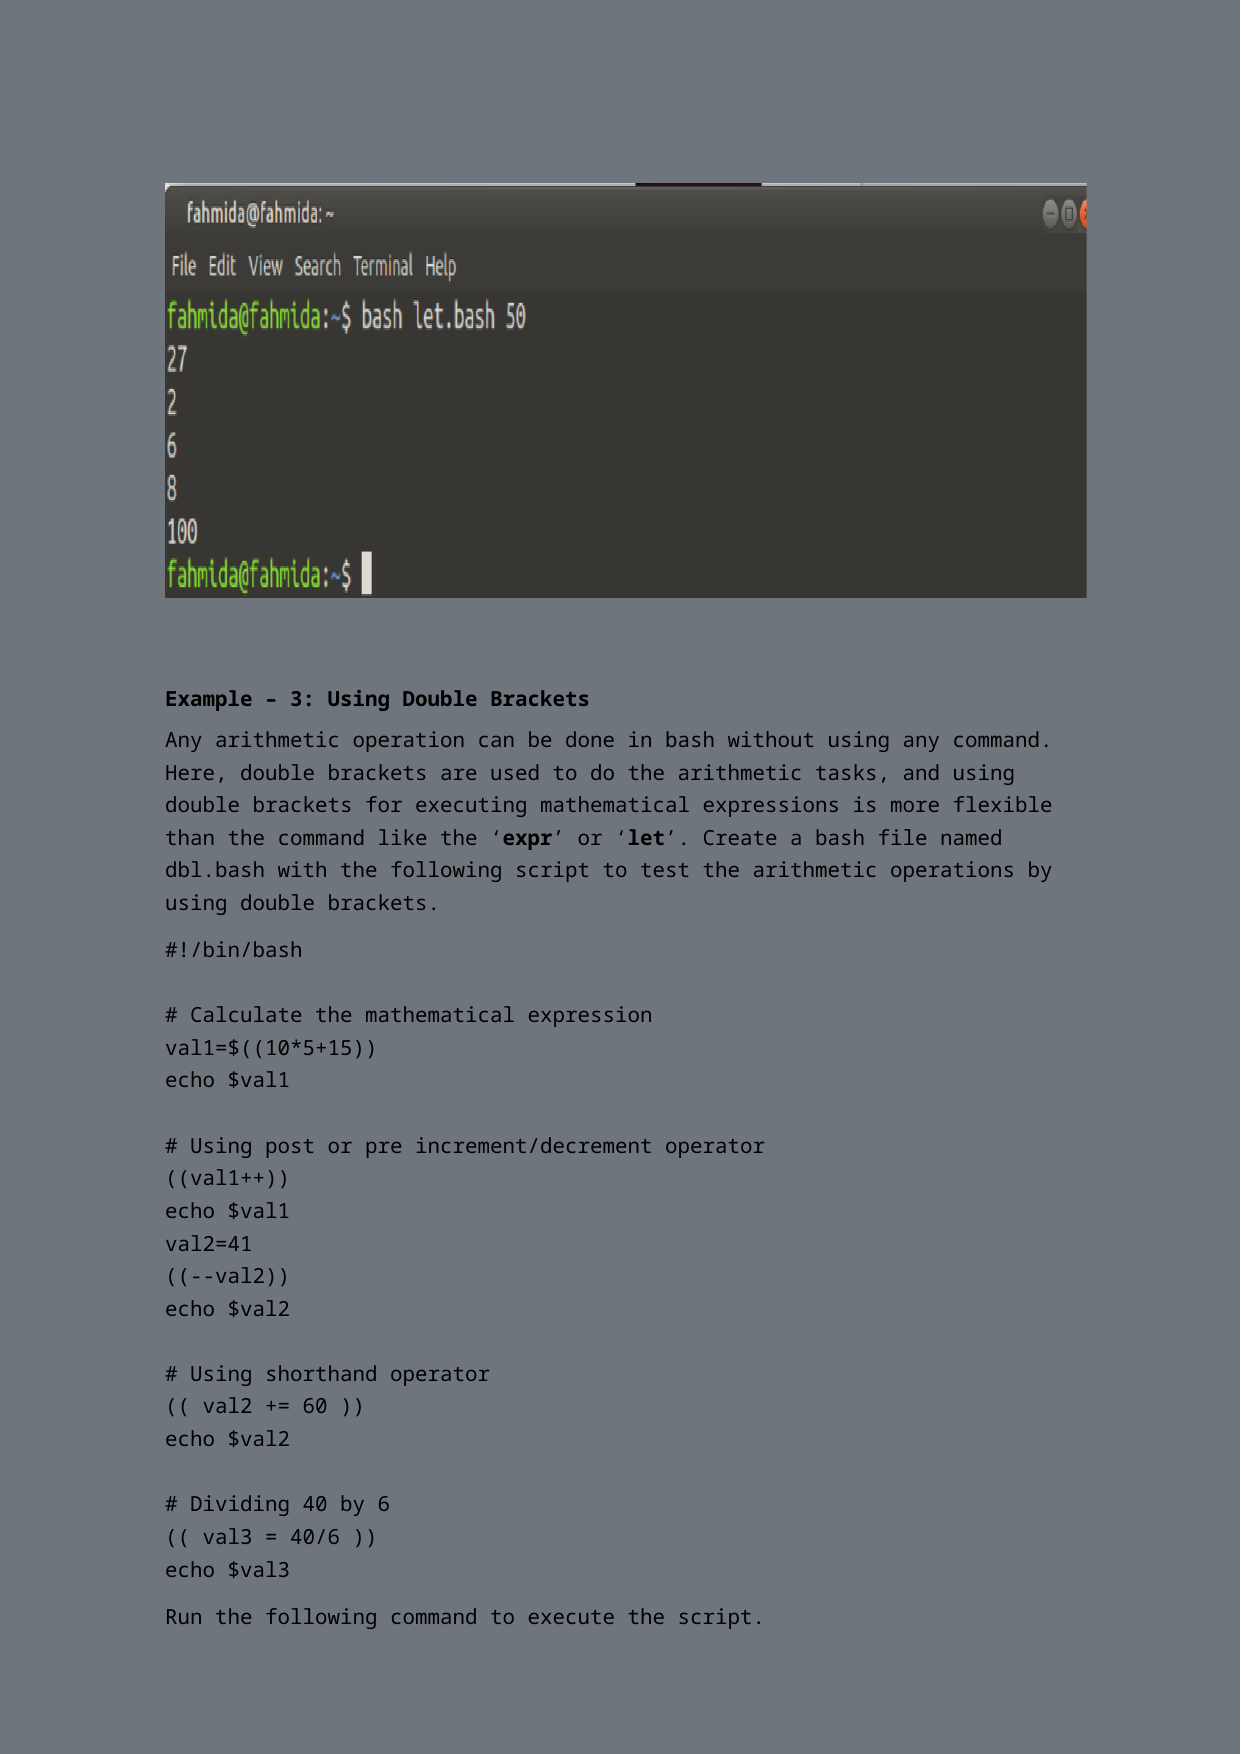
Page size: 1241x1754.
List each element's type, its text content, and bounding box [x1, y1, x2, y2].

subtitle Example – 3: Using Double Brackets [165, 684, 1075, 712]
picture [165, 183, 1087, 598]
text #!/bin/bash # Calculate the mathematical expression val1=$((10*5+15)) echo $val1 # Using post or pre increment/decrement operator ((val1++)) echo $val1 val2=41 ((--val2)) echo $val2 # Using shorthand operator (( val2 += 60 )) echo $val2 # Dividing 40 by 6 (( val3 = 40/6 )) echo $val3 [165, 935, 1075, 1583]
text Any arithmetic operation can be done in bash without using any command. Here, double brackets are used to do the arithmetic tasks, and using double brackets for executing mathematical expressions is more flexible than the command like the ‘expr’ or ‘let’. Create a bash file named dbl.bash with the following script to test the arithmetic operations by using double brackets. [165, 725, 1075, 916]
text Run the following command to execute the script. [165, 1602, 1075, 1630]
